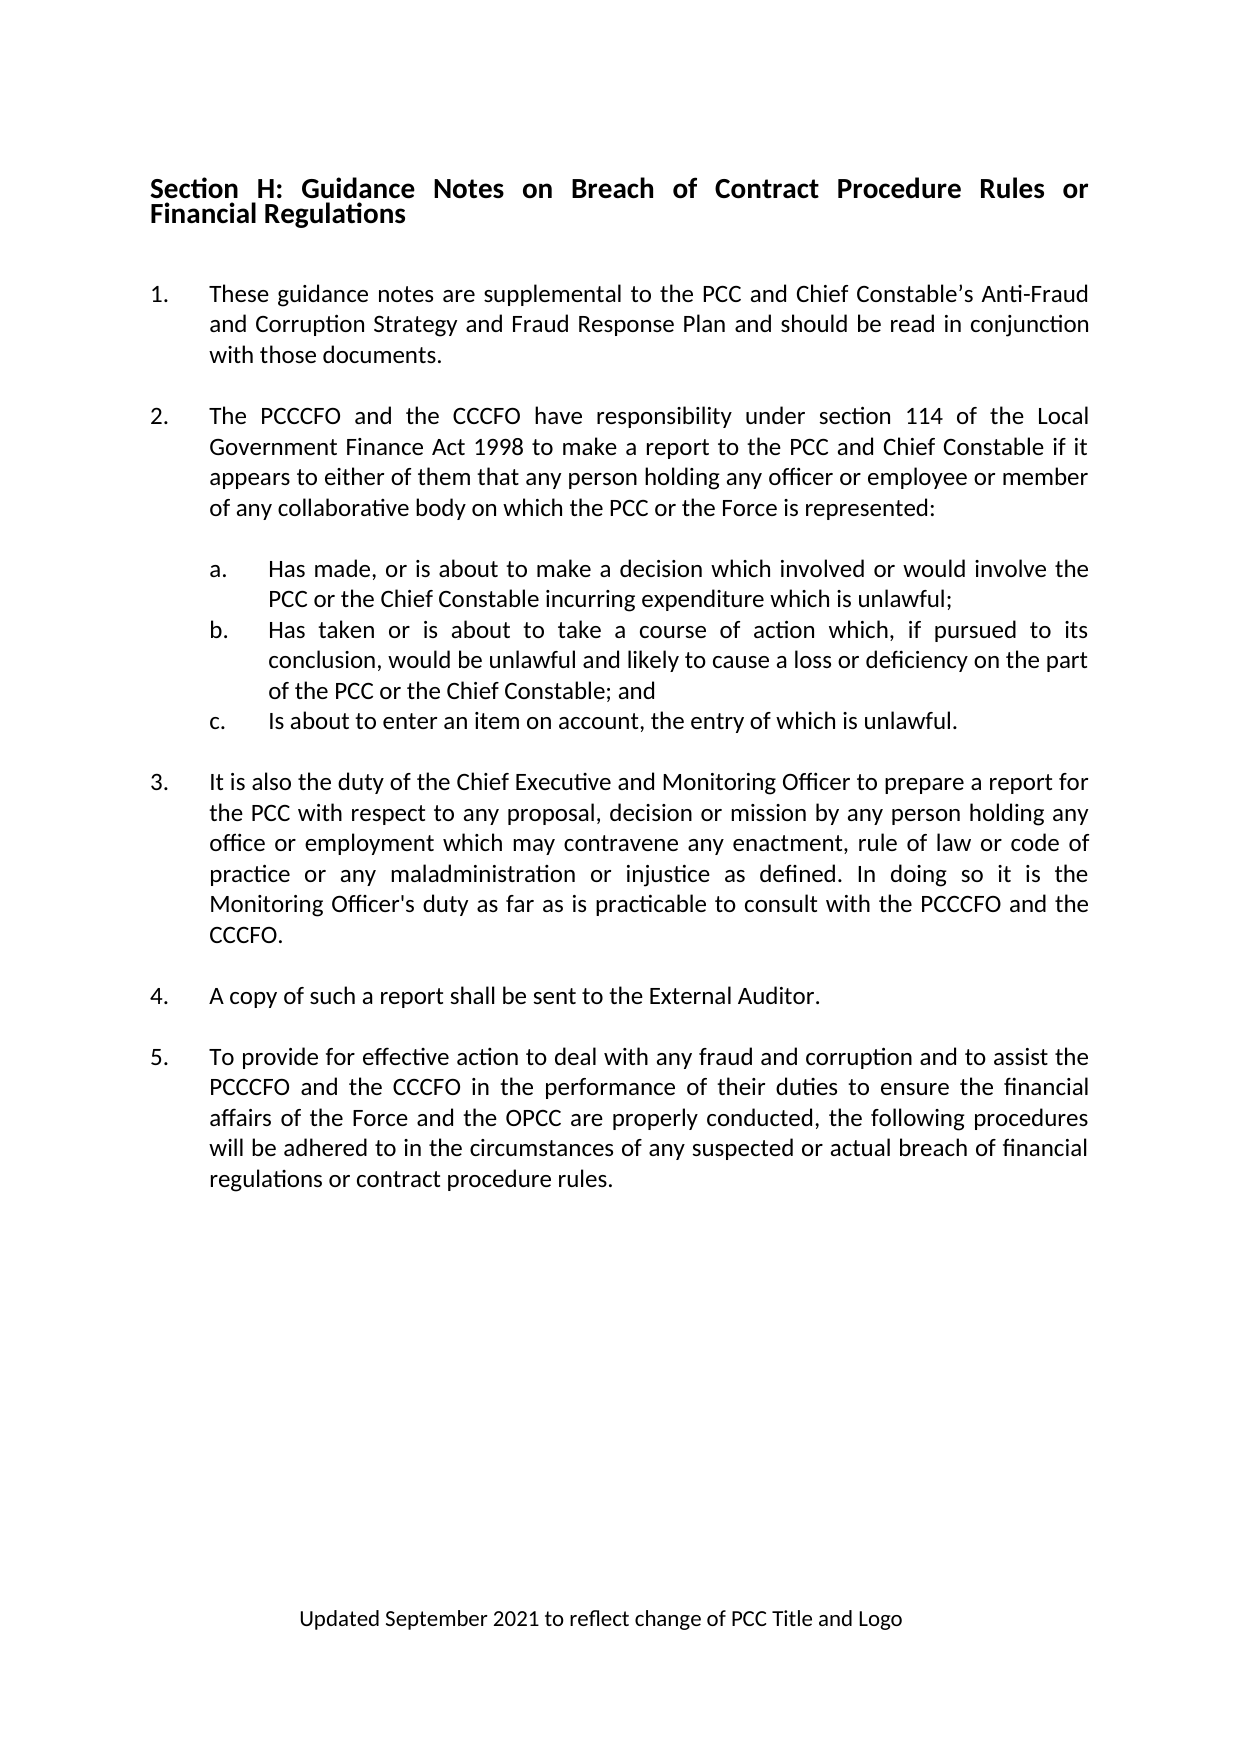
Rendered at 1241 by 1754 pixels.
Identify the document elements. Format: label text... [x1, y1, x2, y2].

text 5. To provide for effective action to deal with any fraud and corruption and to assist the PCCCFO and the CCCFO in the performance of their duties to ensure the financial affairs of the Force and the OPCC are properly conducted, the following procedures will be adhered to in the circumstances of any suspected or actual breach of financial regulations or contract procedure rules. [150, 1041, 1090, 1194]
subtitle Section H: Guidance Notes on Breach of Contract Procedure Rules or Financial Regulations [150, 178, 1090, 228]
text 1. These guidance notes are supplemental to the PCC and Chief Constable’s Anti-Fraud and Corruption Strategy and Fraud Response Plan and should be read in conjunction with those documents. [150, 278, 1090, 369]
list Has made, or is about to make a decision which involved or would involve the PCC or the Chief Constable incurring expenditure which is unlawful; [209, 553, 1090, 614]
text 3. It is also the duty of the Chief Executive and Monitoring Officer to prepare a report for the PCC with respect to any proposal, decision or mission by any person holding any office or employment which may contravene any enactment, rule of law or code of practice or any maladministration or injustice as defined. In doing so it is the Monitoring Officer's duty as far as is practicable to consult with the PCCCFO and the CCCFO. [150, 766, 1090, 949]
text 4. A copy of such a report shall be sent to the External Auditor. [150, 980, 1090, 1011]
list Has taken or is about to take a course of action which, if pursued to its conclusion, would be unlawful and likely to cause a loss or deficiency on the part of the PCC or the Chief Constable; and [209, 614, 1090, 705]
list Is about to enter an item on account, the entry of which is unlawful. [209, 705, 1090, 736]
list The PCCCFO and the CCCFO have responsibility under section 114 of the Local Government Finance Act 1998 to make a report to the PCC and Chief Constable if it appears to either of them that any person holding any officer or employee or member of any collaborative body on which the PCC or the Force is represented: [150, 400, 1090, 522]
